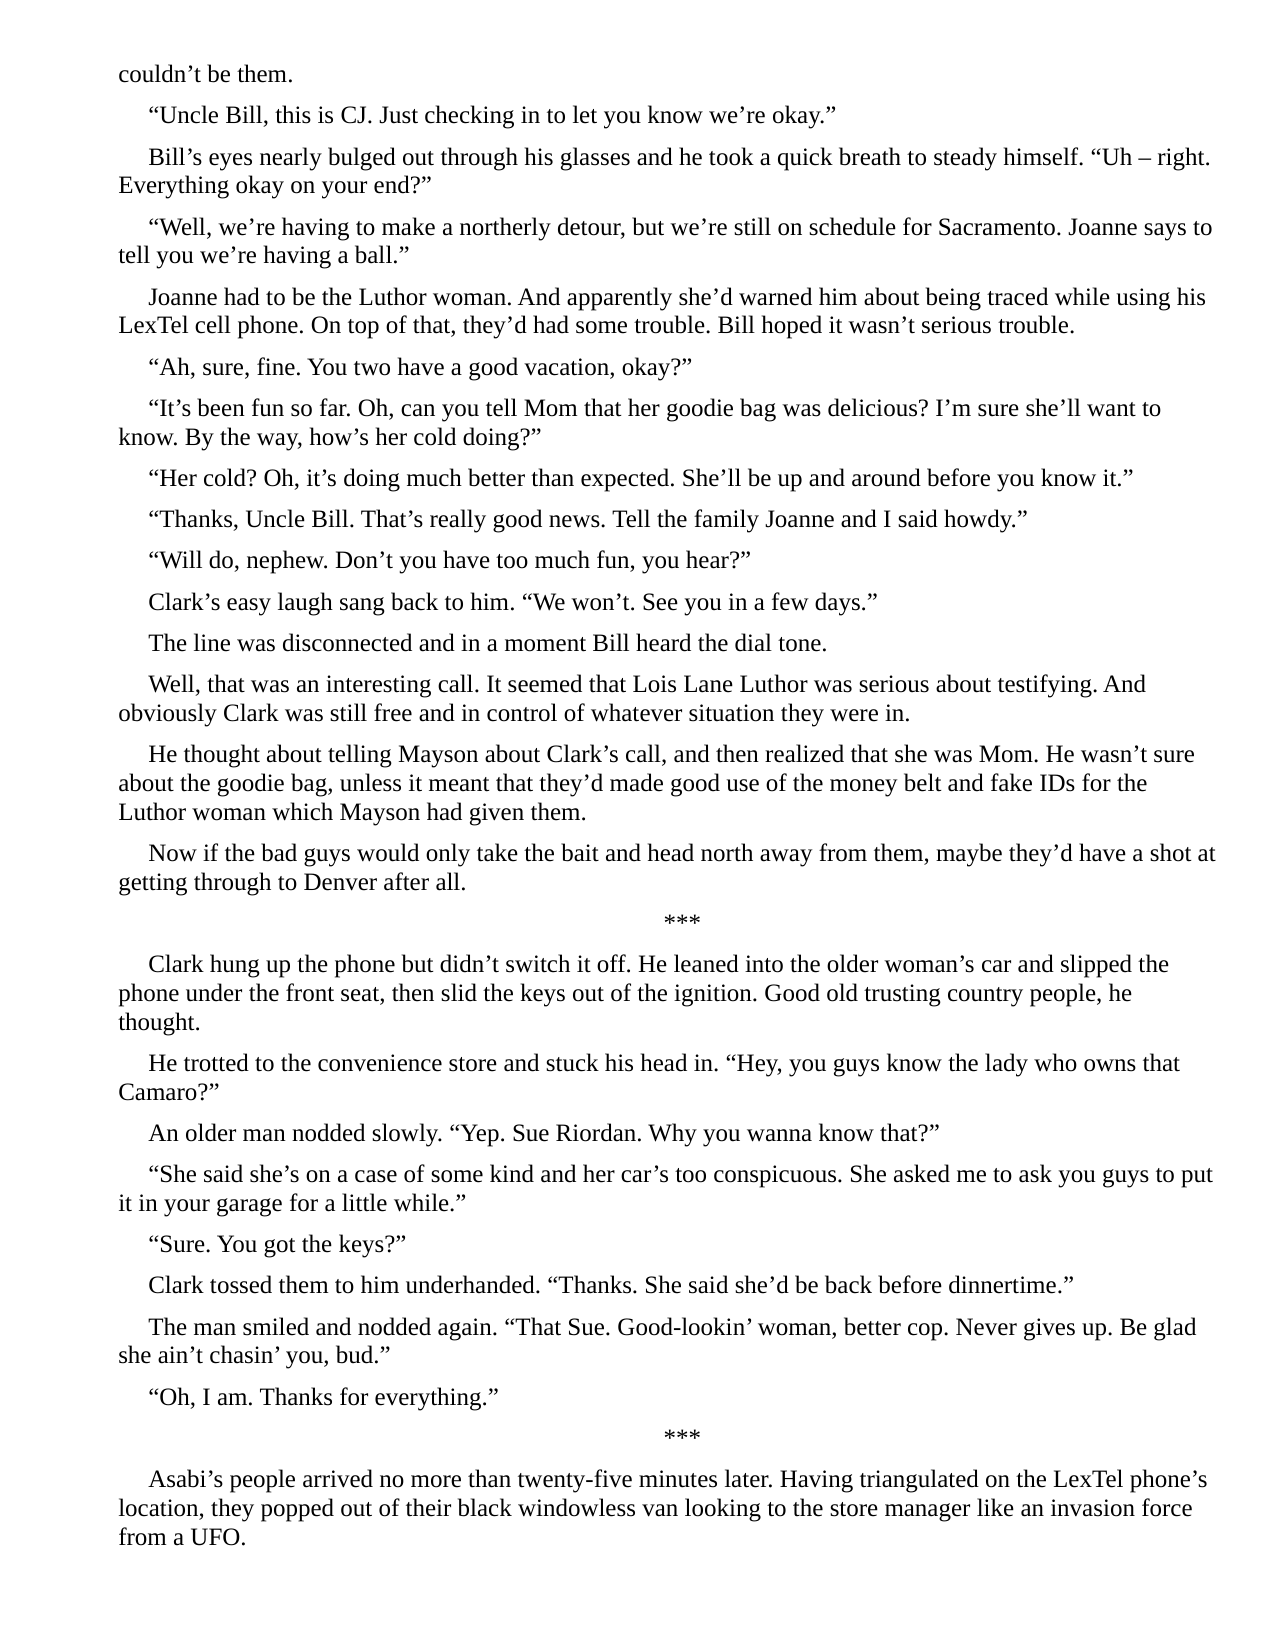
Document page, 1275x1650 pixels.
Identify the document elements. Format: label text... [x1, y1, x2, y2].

text “Oh, I am. Thanks for everything.” [118, 1382, 1216, 1410]
text couldn’t be them. [118, 59, 1216, 88]
text Clark tossed them to him underhanded. “Thanks. She said she’d be back before dinnertime.” [118, 1270, 1216, 1299]
text Clark’s easy laugh sang back to him. “We won’t. See you in a few days.” [118, 587, 1216, 615]
text “Uncle Bill, this is CJ. Just checking in to let you know we’re okay.” [118, 100, 1216, 129]
text The line was disconnected and in a moment Bill heard the dial tone. [118, 628, 1216, 657]
text “Well, we’re having to make a northerly detour, but we’re still on schedule for Sacramento. Joanne says to tell you we’re having a ball.” [118, 212, 1216, 269]
text “Her cold? Oh, it’s doing much better than expected. She’ll be up and around before you know it.” [118, 463, 1216, 492]
text “Will do, nephew. Don’t you have too much fun, you hear?” [118, 545, 1216, 574]
text He thought about telling Mayson about Clark’s call, and then realized that she was Mom. He wasn’t sure about the goodie bag, unless it meant that they’d made good use of the money belt and fake IDs for the Luthor woman which Mayson had given them. [118, 739, 1216, 825]
text The man smiled and nodded again. “That Sue. Good-lookin’ woman, better cop. Never gives up. Be glad she ain’t chasin’ you, bud.” [118, 1312, 1216, 1369]
text *** [118, 908, 1216, 937]
text *** [118, 1423, 1216, 1452]
text Clark hung up the phone but didn’t switch it off. He leaned into the older woman’s car and slipped the phone under the front seat, then slid the keys out of the ignition. Good old trusting country people, he thought. [118, 949, 1216, 1035]
text Bill’s eyes nearly bulged out through his glasses and he took a quick breath to steady himself. “Uh – right. Everything okay on your end?” [118, 142, 1216, 199]
text “Ah, sure, fine. You two have a good vacation, okay?” [118, 352, 1216, 380]
text Well, that was an interesting call. It seemed that Lois Lane Luthor was serious about testifying. And obviously Clark was still free and in control of whatever situation they were in. [118, 669, 1216, 727]
text An older man nodded slowly. “Yep. Sue Riordan. Why you wanna know that?” [118, 1118, 1216, 1147]
text Joanne had to be the Luthor woman. And apparently she’d warned him about being traced while using his LexTel cell phone. On top of that, they’d had some trouble. Bill hoped it wasn’t serious trouble. [118, 282, 1216, 339]
text “Sure. You got the keys?” [118, 1229, 1216, 1258]
text “She said she’s on a case of some kind and her car’s too conspicuous. She asked me to ask you guys to put it in your garage for a little while.” [118, 1159, 1216, 1217]
text He trotted to the convenience store and stuck his head in. “Hey, you guys know the lady who owns that Camaro?” [118, 1048, 1216, 1105]
text “It’s been fun so far. Oh, can you tell Mom that her goodie bag was delicious? I’m sure she’ll want to know. By the way, how’s her cold doing?” [118, 393, 1216, 450]
text Asabi’s people arrived no more than twenty-five minutes later. Having triangulated on the LexTel phone’s location, they popped out of their black windowless van looking to the store manager like an invasion force from a UFO. [118, 1464, 1216, 1550]
text “Thanks, Uncle Bill. That’s really good news. Tell the family Joanne and I said howdy.” [118, 504, 1216, 533]
text Now if the bad guys would only take the bait and head north away from them, maybe they’d have a shot at getting through to Denver after all. [118, 838, 1216, 895]
